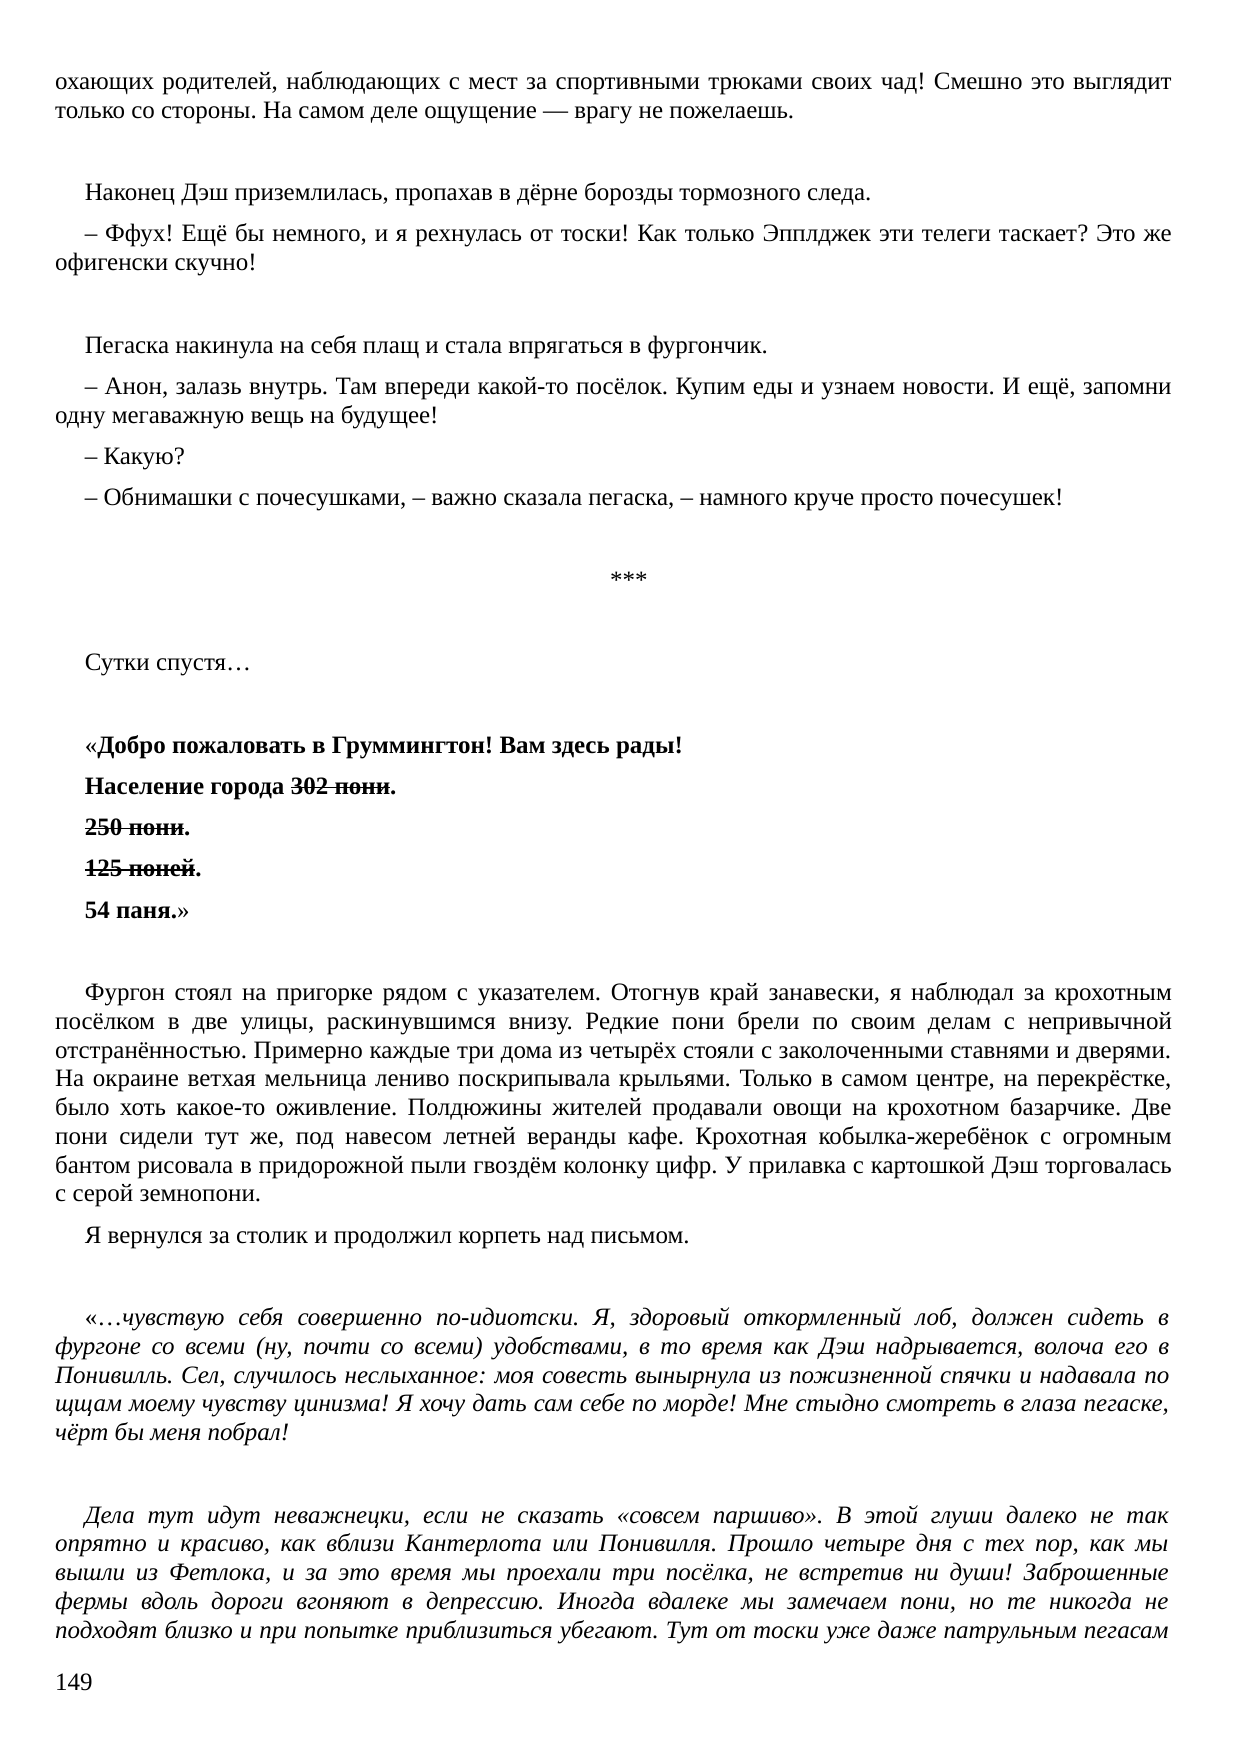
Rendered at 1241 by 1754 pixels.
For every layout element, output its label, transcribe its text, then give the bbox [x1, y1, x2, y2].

text Я вернулся за столик и продолжил корпеть над письмом. [55, 1220, 1173, 1248]
text «Добро пожаловать в Груммингтон! Вам здесь рады! [55, 730, 1173, 758]
text Наконец Дэш приземлилась, пропахав в дёрне борозды тормозного следа. [55, 177, 1173, 206]
text 125 поней. [55, 853, 1173, 882]
text – Ффух! Ещё бы немного, и я рехнулась от тоски! Как только Эпплджек эти телеги таскает? Это же офигенски скучно! [55, 218, 1173, 276]
text Пегаска накинула на себя плащ и стала впрягаться в фургончик. [55, 330, 1173, 358]
text – Какую? [55, 441, 1173, 470]
text «…чувствую себя совершенно по-идиотски. Я, здоровый откормленный лоб, должен сидеть в фургоне со всеми (ну, почти со всеми) удобствами, в то время как Дэш надрывается, волоча его в Понивилль. Сел, случилось неслыханное: моя совесть вынырнула из пожизненной спячки и надавала по щщам моему чувству цинизма! Я хочу дать сам себе по морде! Мне стыдно смотреть в глаза пегаске, чёрт бы меня побрал! [55, 1302, 1173, 1446]
text Дела тут идут неважнецки, если не сказать «совсем паршиво». В этой глуши далеко не так опрятно и красиво, как вблизи Кантерлота или Понивилля. Прошло четыре дня с тех пор, как мы вышли из Фетлока, и за это время мы проехали три посёлка, не встретив ни души! Заброшенные фермы вдоль дороги вгоняют в депрессию. Иногда вдалеке мы замечаем пони, но те никогда не подходят близко и при попытке приблизиться убегают. Тут от тоски уже даже патрульным пегасам [55, 1500, 1173, 1643]
text Сутки спустя… [55, 647, 1173, 676]
text 250 пони. [55, 812, 1173, 841]
text Население города 302 пони. [55, 771, 1173, 800]
text *** [55, 565, 1173, 593]
text – Обнимашки с почесушками, – важно сказала пегаска, – намного круче просто почесушек! [55, 482, 1173, 511]
text 54 паня.» [55, 895, 1173, 923]
text – Анон, залазь внутрь. Там впереди какой-то посёлок. Купим еды и узнаем новости. И ещё, запомни одну мегаважную вещь на будущее! [55, 371, 1173, 428]
text охающих родителей, наблюдающих с мест за спортивными трюками своих чад! Смешно это выглядит только со стороны. На самом деле ощущение — врагу не пожелаешь. [55, 66, 1173, 123]
text Фургон стоял на пригорке рядом с указателем. Отогнув край занавески, я наблюдал за крохотным посёлком в две улицы, раскинувшимся внизу. Редкие пони брели по своим делам с непривычной отстранённостью. Примерно каждые три дома из четырёх стояли с заколоченными ставнями и дверями. На окраине ветхая мельница лениво поскрипывала крыльями. Только в самом центре, на перекрёстке, было хоть какое-то оживление. Полдюжины жителей продавали овощи на крохотном базарчике. Две пони сидели тут же, под навесом летней веранды кафе. Крохотная кобылка-жеребёнок с огромным бантом рисовала в придорожной пыли гвоздём колонку цифр. У прилавка с картошкой Дэш торговалась с серой земнопони. [55, 977, 1173, 1207]
